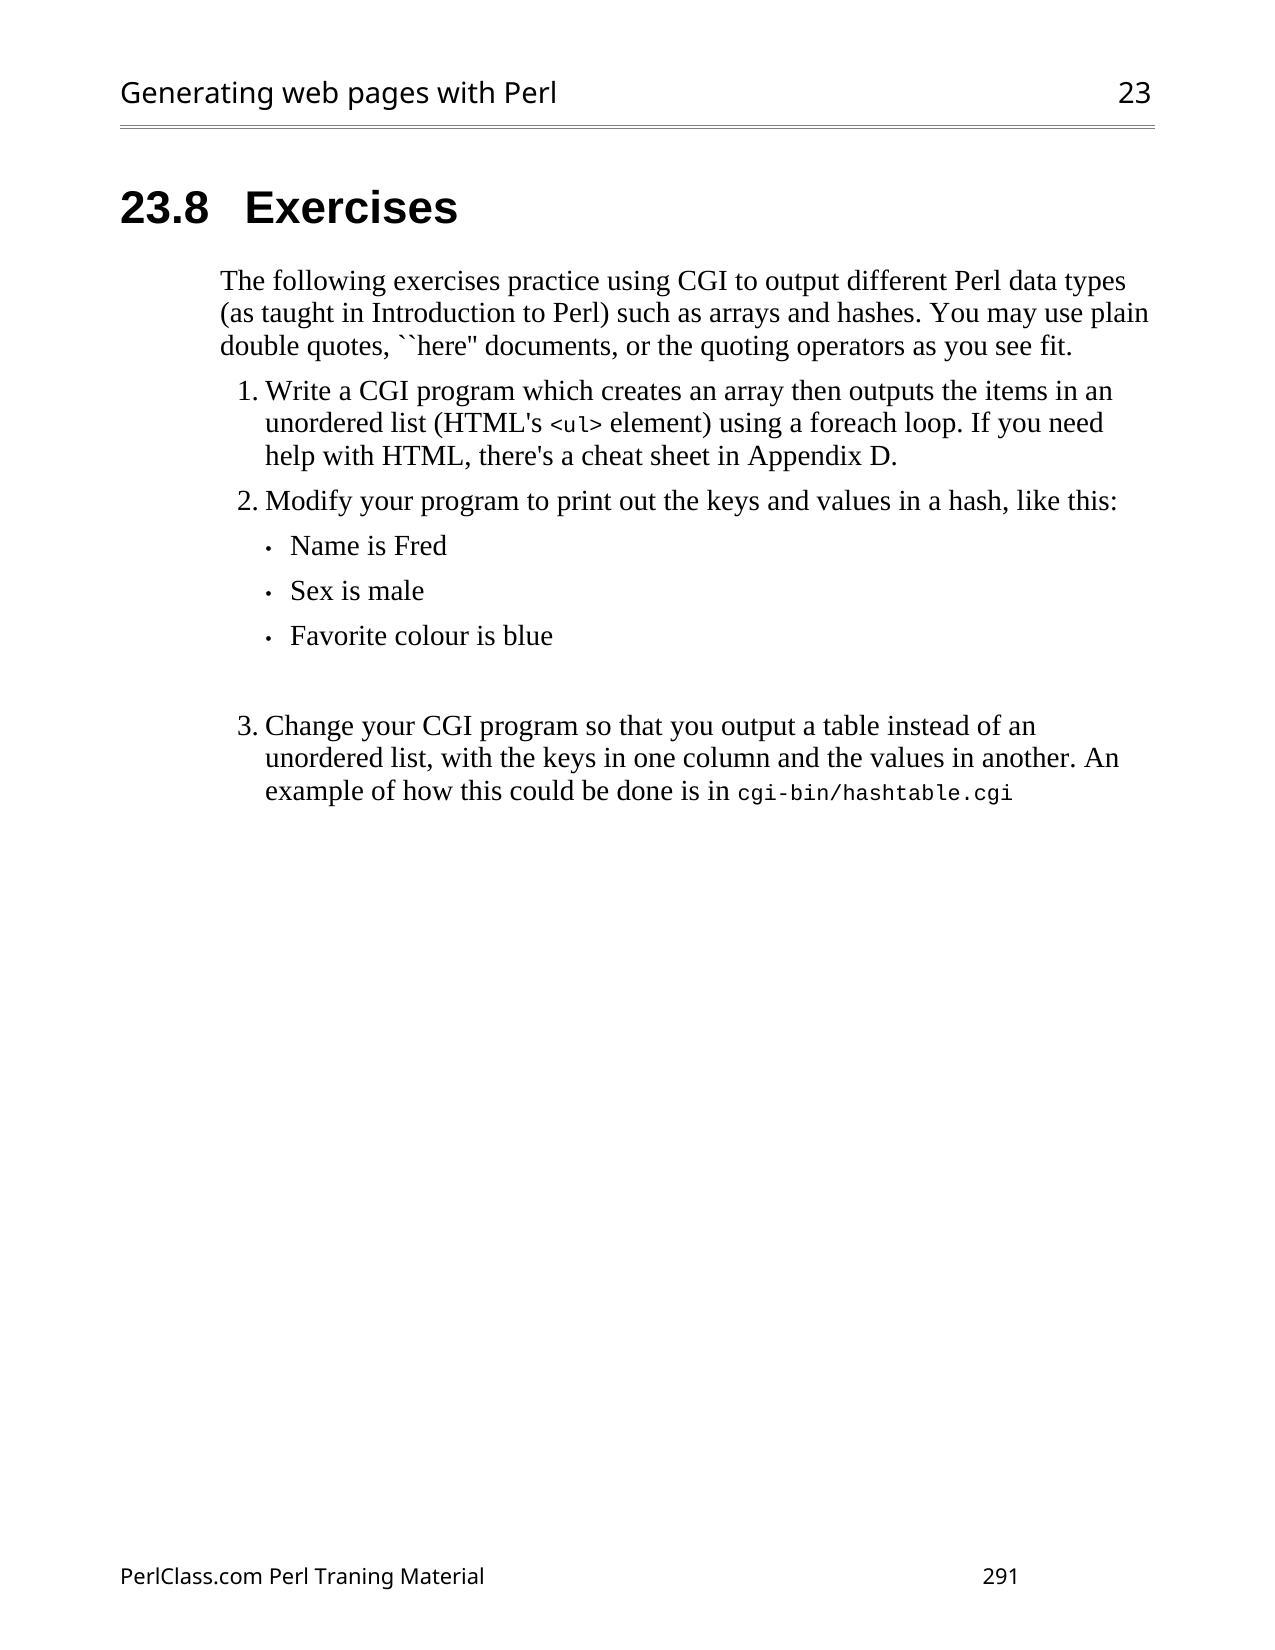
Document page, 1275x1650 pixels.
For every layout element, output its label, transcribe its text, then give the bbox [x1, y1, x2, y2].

text 2. Modify your program to print out the keys and values in a hash, like this: [220, 484, 1155, 517]
text 3. Change your CGI program so that you output a table instead of an unordered list, with the keys in one column and the values in another. An example of how this could be done is in cgi-bin/hashtable.cgi [220, 709, 1155, 807]
text The following exercises practice using CGI to output different Perl data types (as taught in Introduction to Perl) such as arrays and hashes. You may use plain double quotes, ``here'' documents, or the quoting operators as you see fit. [220, 264, 1155, 362]
text • Sex is male [265, 574, 1155, 607]
text • Favorite colour is blue [265, 619, 1155, 652]
text 1. Write a CGI program which creates an array then outputs the items in an unordered list (HTML's <ul> element) using a foreach loop. If you need help with HTML, there's a cheat sheet in Appendix D. [220, 374, 1155, 472]
text • Name is Fred [265, 529, 1155, 562]
subtitle Exercises [120, 182, 1155, 233]
